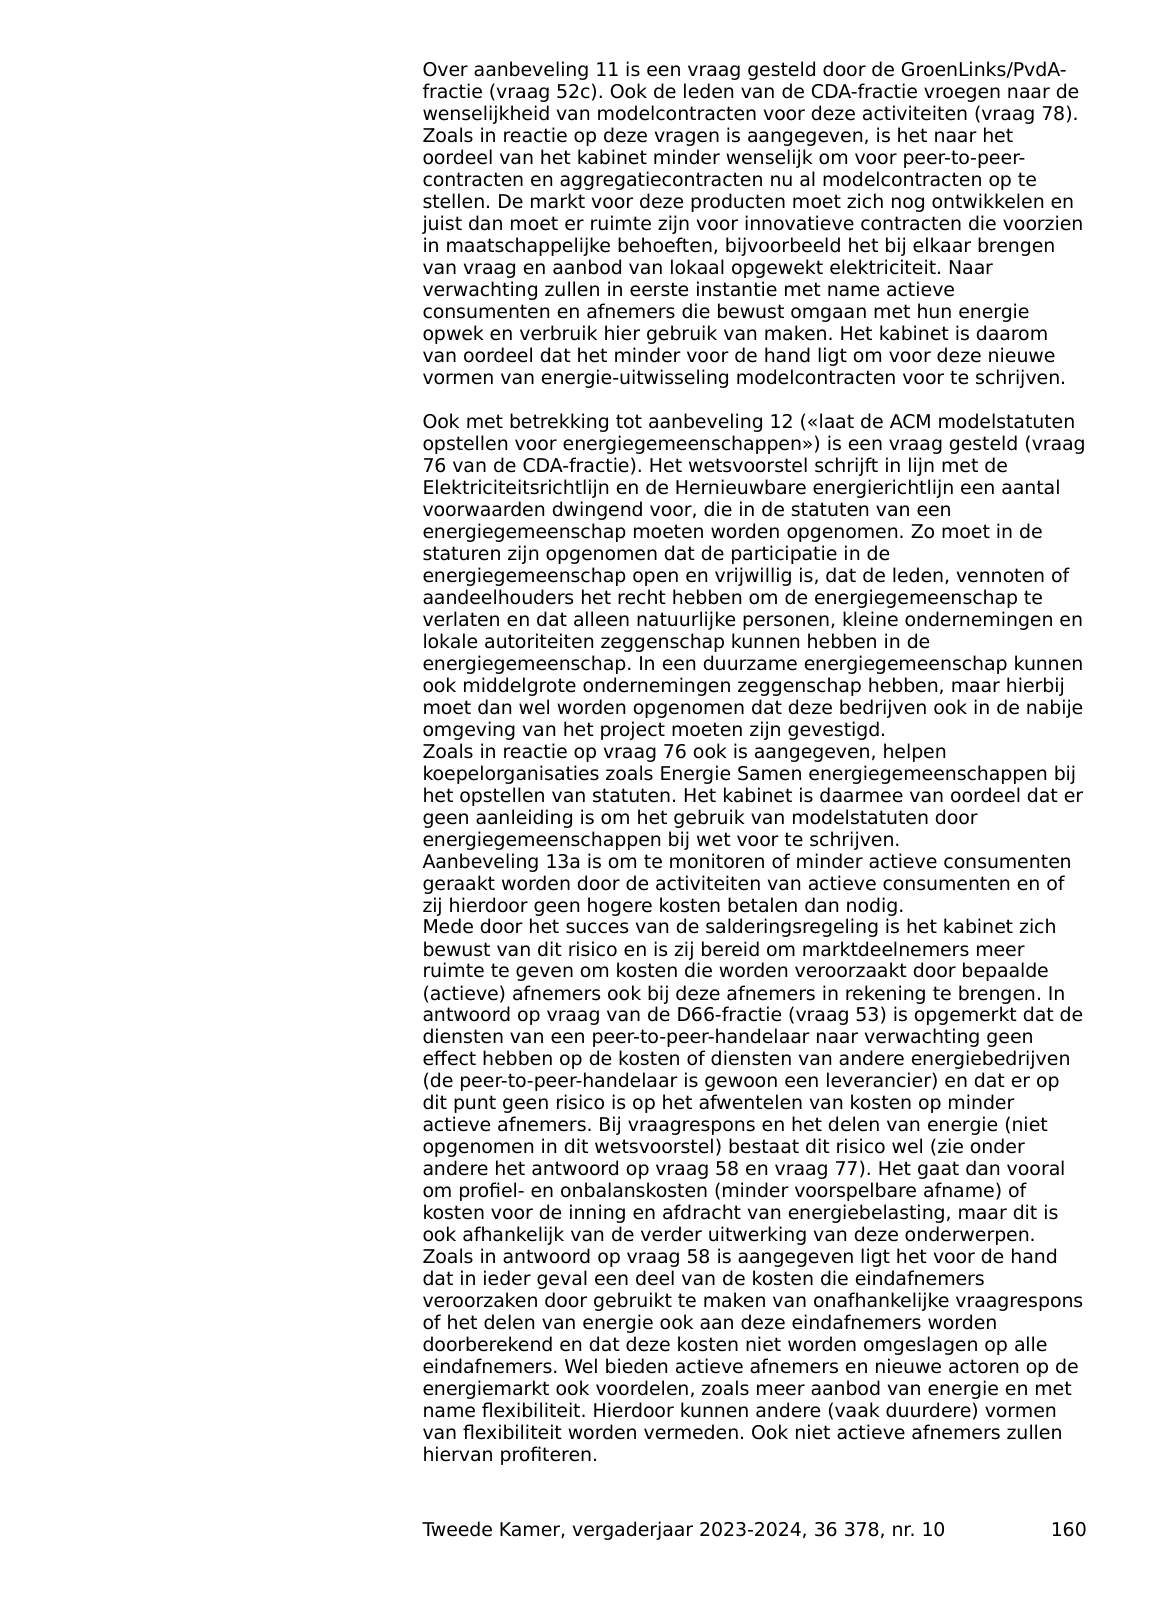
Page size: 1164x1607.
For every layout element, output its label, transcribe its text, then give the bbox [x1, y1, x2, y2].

text Mede door het succes van de salderingsregeling is het kabinet zich bewust van dit risico en is zij bereid om marktdeelnemers meer ruimte te geven om kosten die worden veroorzaakt door bepaalde (actieve) afnemers ook bij deze afnemers in rekening te brengen. In antwoord op vraag van de D66-fractie (vraag 53) is opgemerkt dat de diensten van een peer-to-peer-handelaar naar verwachting geen effect hebben op de kosten of diensten van andere energiebedrijven (de peer-to-peer-handelaar is gewoon een leverancier) en dat er op dit punt geen risico is op het afwentelen van kosten op minder actieve afnemers. Bij vraagrespons en het delen van energie (niet opgenomen in dit wetsvoorstel) bestaat dit risico wel (zie onder andere het antwoord op vraag 58 en vraag 77). Het gaat dan vooral om profiel- en onbalanskosten (minder voorspelbare afname) of kosten voor de inning en afdracht van energiebelasting, maar dit is ook afhankelijk van de verder uitwerking van deze onderwerpen. Zoals in antwoord op vraag 58 is aangegeven ligt het voor de hand dat in ieder geval een deel van de kosten die eindafnemers veroorzaken door gebruikt te maken van onafhankelijke vraagrespons of het delen van energie ook aan deze eindafnemers worden doorberekend en dat deze kosten niet worden omgeslagen op alle eindafnemers. Wel bieden actieve afnemers en nieuwe actoren op de energiemarkt ook voordelen, zoals meer aanbod van energie en met name flexibiliteit. Hierdoor kunnen andere (vaak duurdere) vormen van flexibiliteit worden vermeden. Ook niet actieve afnemers zullen hiervan profiteren. [422, 916, 1087, 1466]
text Aanbeveling 13a is om te monitoren of minder actieve consumenten geraakt worden door de activiteiten van actieve consumenten en of zij hierdoor geen hogere kosten betalen dan nodig. [422, 851, 1087, 916]
text Over aanbeveling 11 is een vraag gesteld door de GroenLinks/PvdA-fractie (vraag 52c). Ook de leden van de CDA-fractie vroegen naar de wenselijkheid van modelcontracten voor deze activiteiten (vraag 78). Zoals in reactie op deze vragen is aangegeven, is het naar het oordeel van het kabinet minder wenselijk om voor peer-to-peer-contracten en aggregatiecontracten nu al modelcontracten op te stellen. De markt voor deze producten moet zich nog ontwikkelen en juist dan moet er ruimte zijn voor innovatieve contracten die voorzien in maatschappelijke behoeften, bijvoorbeeld het bij elkaar brengen van vraag en aanbod van lokaal opgewekt elektriciteit. Naar verwachting zullen in eerste instantie met name actieve consumenten en afnemers die bewust omgaan met hun energie opwek en verbruik hier gebruik van maken. Het kabinet is daarom van oordeel dat het minder voor de hand ligt om voor deze nieuwe vormen van energie-uitwisseling modelcontracten voor te schrijven. [422, 59, 1087, 389]
text Ook met betrekking tot aanbeveling 12 («laat de ACM modelstatuten opstellen voor energiegemeenschappen») is een vraag gesteld (vraag 76 van de CDA-fractie). Het wetsvoorstel schrijft in lijn met de Elektriciteitsrichtlijn en de Hernieuwbare energierichtlijn een aantal voorwaarden dwingend voor, die in de statuten van een energiegemeenschap moeten worden opgenomen. Zo moet in de staturen zijn opgenomen dat de participatie in de energiegemeenschap open en vrijwillig is, dat de leden, vennoten of aandeelhouders het recht hebben om de energiegemeenschap te verlaten en dat alleen natuurlijke personen, kleine ondernemingen en lokale autoriteiten zeggenschap kunnen hebben in de energiegemeenschap. In een duurzame energiegemeenschap kunnen ook middelgrote ondernemingen zeggenschap hebben, maar hierbij moet dan wel worden opgenomen dat deze bedrijven ook in de nabije omgeving van het project moeten zijn gevestigd. [422, 411, 1087, 741]
text Zoals in reactie op vraag 76 ook is aangegeven, helpen koepelorganisaties zoals Energie Samen energiegemeenschappen bij het opstellen van statuten. Het kabinet is daarmee van oordeel dat er geen aanleiding is om het gebruik van modelstatuten door energiegemeenschappen bij wet voor te schrijven. [422, 741, 1087, 851]
